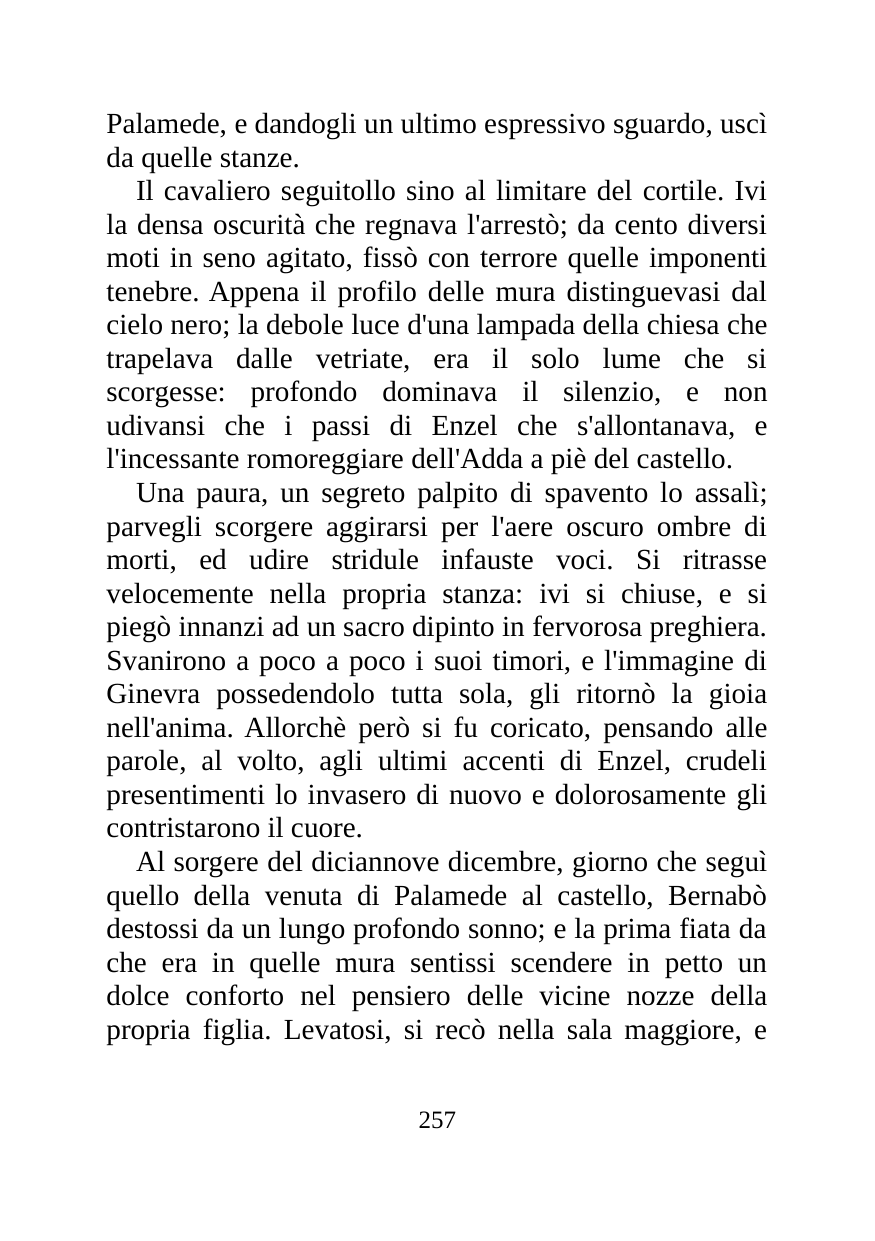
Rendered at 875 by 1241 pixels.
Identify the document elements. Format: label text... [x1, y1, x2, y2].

text Al sorgere del diciannove dicembre, giorno che seguì quello della venuta di Palamede al castello, Bernabò destossi da un lungo profondo sonno; e la prima fiata da che era in quelle mura sentissi scendere in petto un dolce conforto nel pensiero delle vicine nozze della propria figlia. Levatosi, si recò nella sala maggiore, e [106, 844, 768, 1045]
text Una paura, un segreto palpito di spavento lo assalì; parvegli scorgere aggirarsi per l'aere oscuro ombre di morti, ed udire stridule infauste voci. Si ritrasse velocemente nella propria stanza: ivi si chiuse, e si piegò innanzi ad un sacro dipinto in fervorosa preghiera. Svanirono a poco a poco i suoi timori, e l'immagine di Ginevra possedendolo tutta sola, gli ritornò la gioia nell'anima. Allorchè però si fu coricato, pensando alle parole, al volto, agli ultimi accenti di Enzel, crudeli presentimenti lo invasero di nuovo e dolorosamente gli contristarono il cuore. [106, 475, 768, 844]
text Palamede, e dandogli un ultimo espressivo sguardo, uscì da quelle stanze. [106, 106, 768, 173]
text Il cavaliero seguitollo sino al limitare del cortile. Ivi la densa oscurità che regnava l'arrestò; da cento diversi moti in seno agitato, fissò con terrore quelle imponenti tenebre. Appena il profilo delle mura distinguevasi dal cielo nero; la debole luce d'una lampada della chiesa che trapelava dalle vetriate, era il solo lume che si scorgesse: profondo dominava il silenzio, e non udivansi che i passi di Enzel che s'allontanava, e l'incessante romoreggiare dell'Adda a piè del castello. [106, 173, 768, 475]
